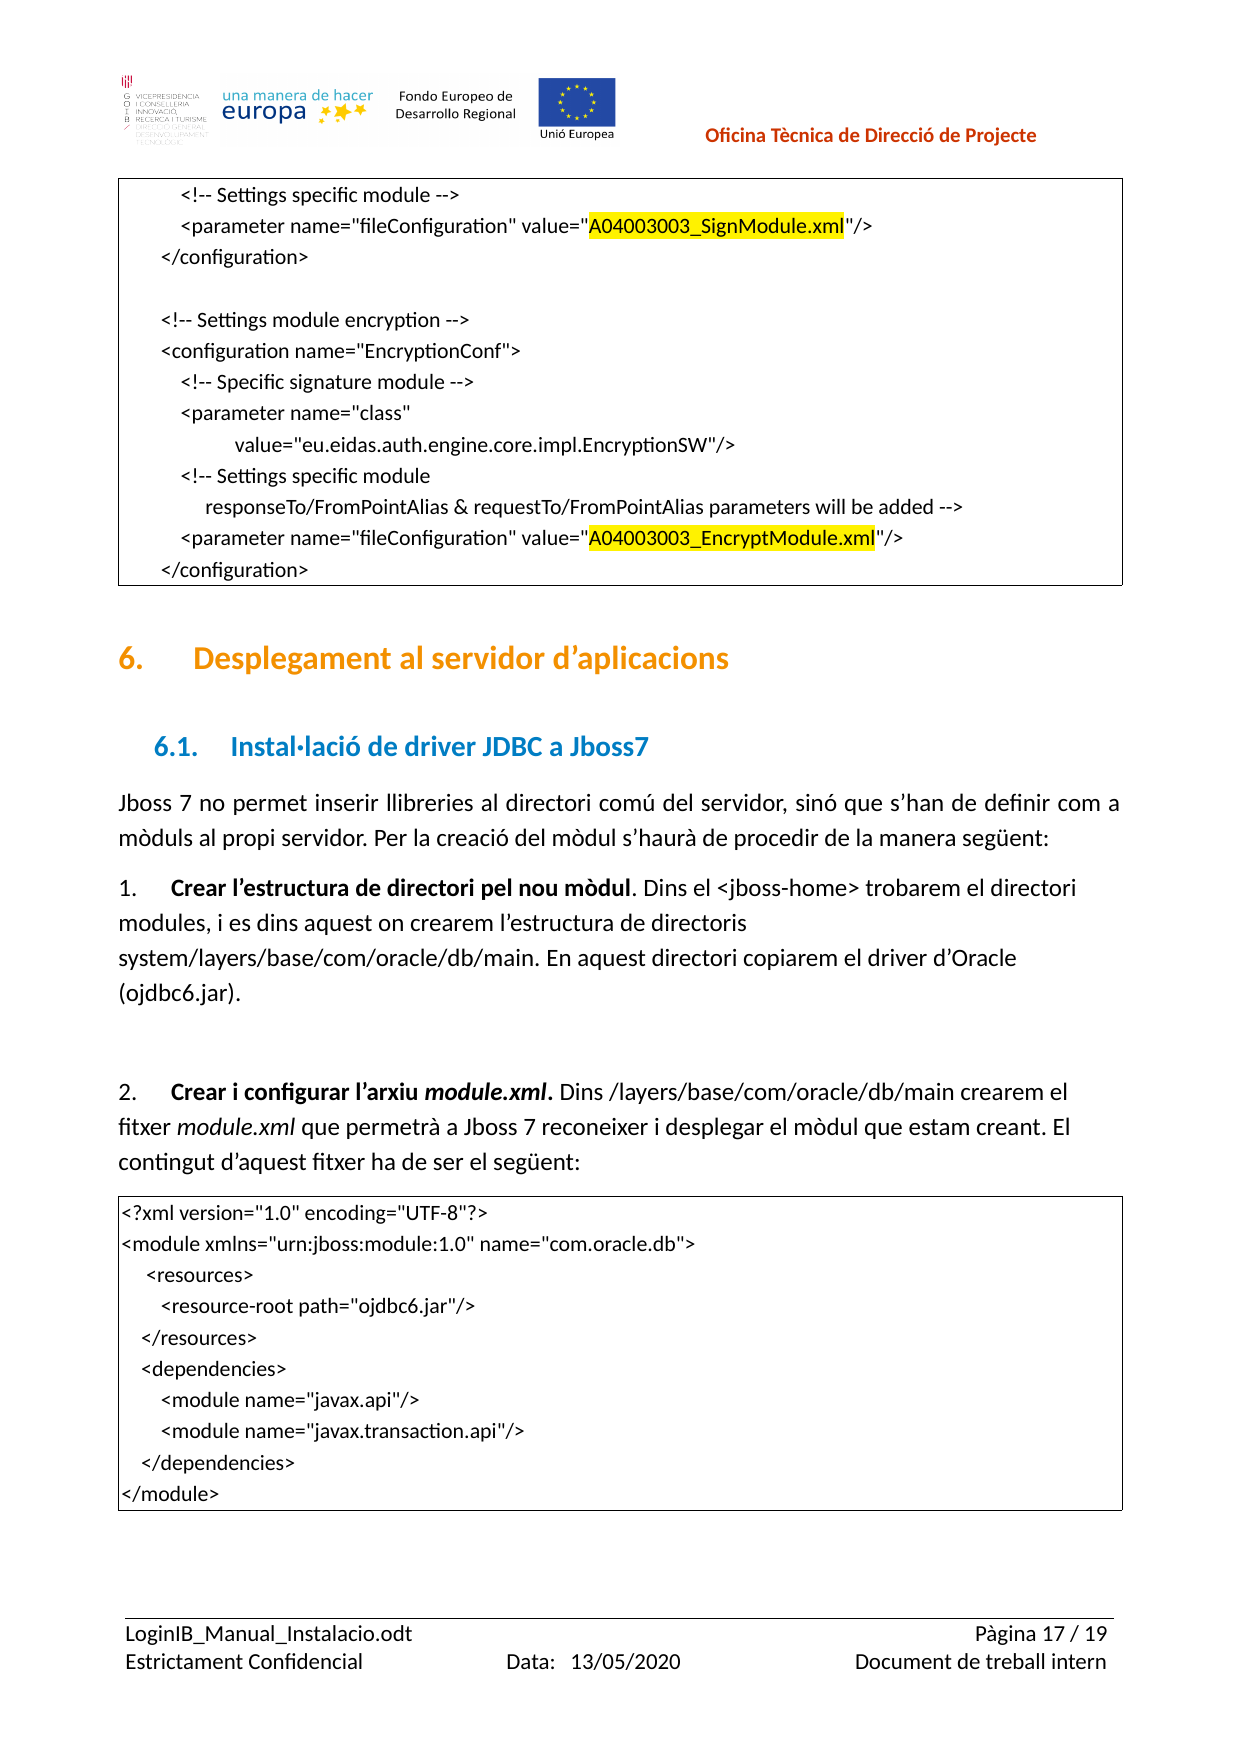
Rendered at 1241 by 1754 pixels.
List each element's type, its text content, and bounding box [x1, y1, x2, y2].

text <?xml version="1.0" encoding="UTF-8"?> [119, 1197, 1122, 1225]
text <module name="javax.api"/> [119, 1383, 1122, 1413]
picture [219, 73, 621, 147]
text 1. Crear l’estructura de directori pel nou mòdul. Dins el <jboss-home> trobarem el directori modules, i es dins aquest on crearem l’estructura de directoris system/layers/base/com/oracle/db/main. En aquest directori copiarem el driver d’Oracle (ojdbc6.jar). [81, 872, 1122, 1007]
text 2. Crear i configurar l’arxiu module.xml. Dins /layers/base/com/oracle/db/main crearem el fitxer module.xml que permetrà a Jboss 7 reconeixer i desplegar el mòdul que estam creant. El contingut d’aquest fitxer ha de ser el següent: [81, 1076, 1122, 1177]
text responseTo/FromPointAlias & requestTo/FromPointAlias parameters will be added --> [119, 490, 1122, 520]
text <!-- Specific signature module --> [119, 365, 1122, 395]
subtitle Desplegament al servidor d’aplicacions [118, 637, 1122, 678]
text </dependencies> [119, 1446, 1122, 1475]
text <parameter name="class" [119, 396, 1122, 426]
text <parameter name="fileConfiguration" value="A04003003_EncryptModule.xml"/> [119, 521, 1122, 551]
text </configuration> [119, 240, 1122, 270]
text Jboss 7 no permet inserir llibreries al directori comú del servidor, sinó que s’han de definir com a mòduls al propi servidor. Per la creació del mòdul s’haurà de procedir de la manera següent: [118, 787, 1122, 853]
text <resource-root path="ojdbc6.jar"/> [119, 1289, 1122, 1319]
text <resources> [119, 1258, 1122, 1288]
text value="eu.eidas.auth.engine.core.impl.EncryptionSW"/> [119, 428, 1122, 457]
text </configuration> [119, 553, 1122, 585]
text <!-- Settings specific module [119, 459, 1122, 489]
text <module xmlns="urn:jboss:module:1.0" name="com.oracle.db"> [119, 1227, 1122, 1257]
text </module> [119, 1477, 1122, 1510]
text <!-- Settings module encryption --> [119, 303, 1122, 332]
text <configuration name="EncryptionConf"> [119, 334, 1122, 364]
text </resources> [119, 1321, 1122, 1350]
text <dependencies> [119, 1352, 1122, 1382]
text <module name="javax.transaction.api"/> [119, 1414, 1122, 1444]
text <parameter name="fileConfiguration" value="A04003003_SignModule.xml"/> [119, 209, 1122, 239]
subtitle Instal·lació de driver JDBC a Jboss7 [153, 728, 1122, 764]
picture [118, 73, 213, 147]
text <!-- Settings specific module --> [119, 179, 1122, 207]
